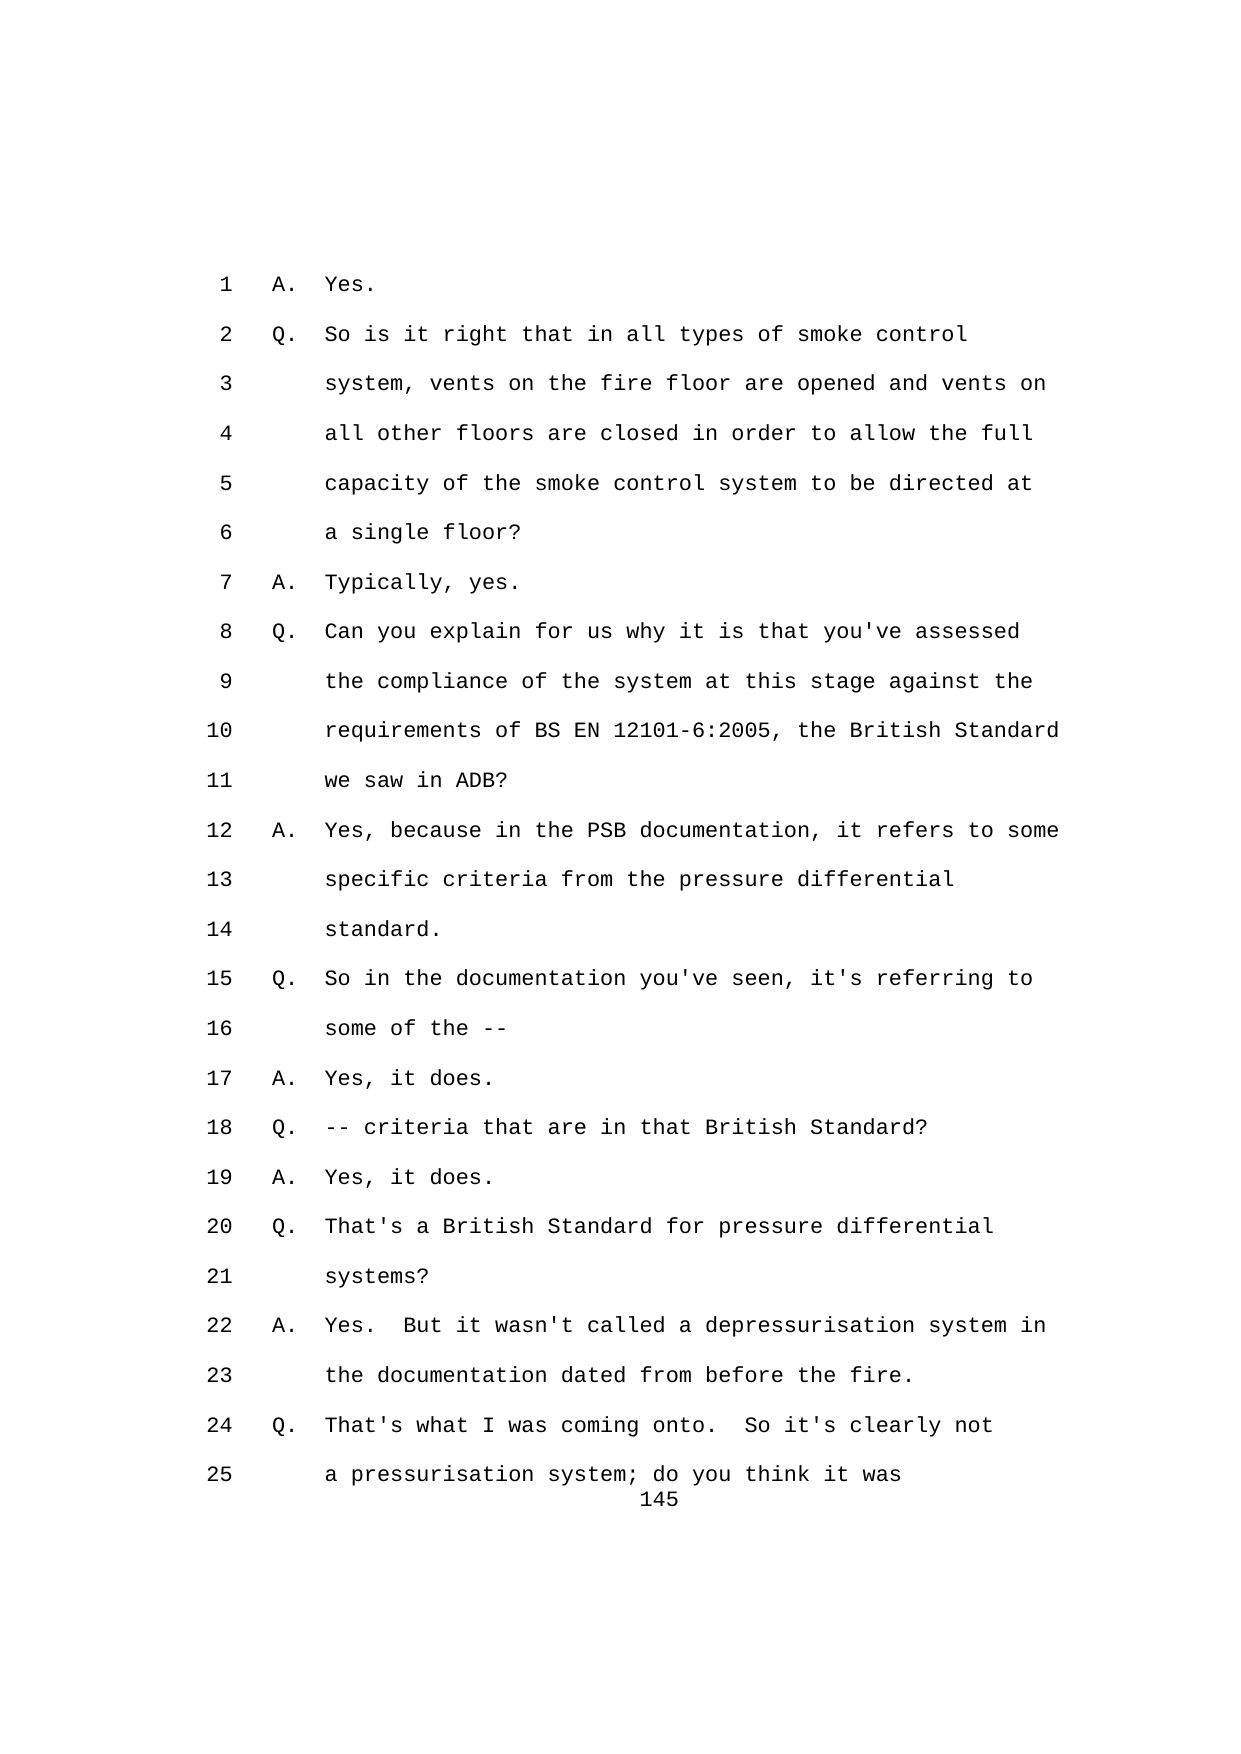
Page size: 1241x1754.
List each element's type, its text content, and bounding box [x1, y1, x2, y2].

text 20 Q. That's a British Standard for pressure differential [75, 1215, 1165, 1240]
text 1 A. Yes. [75, 273, 1165, 298]
text 19 A. Yes, it does. [75, 1166, 1165, 1191]
text 7 A. Typically, yes. [75, 571, 1165, 596]
text 23 the documentation dated from before the fire. [75, 1364, 1165, 1389]
text 10 requirements of BS EN 12101-6:2005, the British Standard [75, 719, 1165, 744]
text 5 capacity of the smoke control system to be directed at [75, 472, 1165, 496]
text 25 a pressurisation system; do you think it was [75, 1463, 1165, 1488]
text 18 Q. -- criteria that are in that British Standard? [75, 1116, 1165, 1141]
text 16 some of the -- [75, 1017, 1165, 1042]
text 2 Q. So is it right that in all types of smoke control [75, 323, 1165, 348]
text 6 a single floor? [75, 521, 1165, 546]
text 8 Q. Can you explain for us why it is that you've assessed [75, 620, 1165, 645]
text 13 specific criteria from the pressure differential [75, 868, 1165, 893]
text 17 A. Yes, it does. [75, 1067, 1165, 1091]
text 3 system, vents on the fire floor are opened and vents on [75, 372, 1165, 397]
text 24 Q. That's what I was coming onto. So it's clearly not [75, 1414, 1165, 1438]
text 15 Q. So in the documentation you've seen, it's referring to [75, 967, 1165, 992]
text 9 the compliance of the system at this stage against the [75, 670, 1165, 695]
text 21 systems? [75, 1265, 1165, 1290]
text 11 we saw in ADB? [75, 769, 1165, 794]
text 145 [75, 1488, 1165, 1513]
text 4 all other floors are closed in order to allow the full [75, 422, 1165, 447]
text 14 standard. [75, 918, 1165, 943]
text 12 A. Yes, because in the PSB documentation, it refers to some [75, 819, 1165, 843]
text 22 A. Yes. But it wasn't called a depressurisation system in [75, 1314, 1165, 1339]
